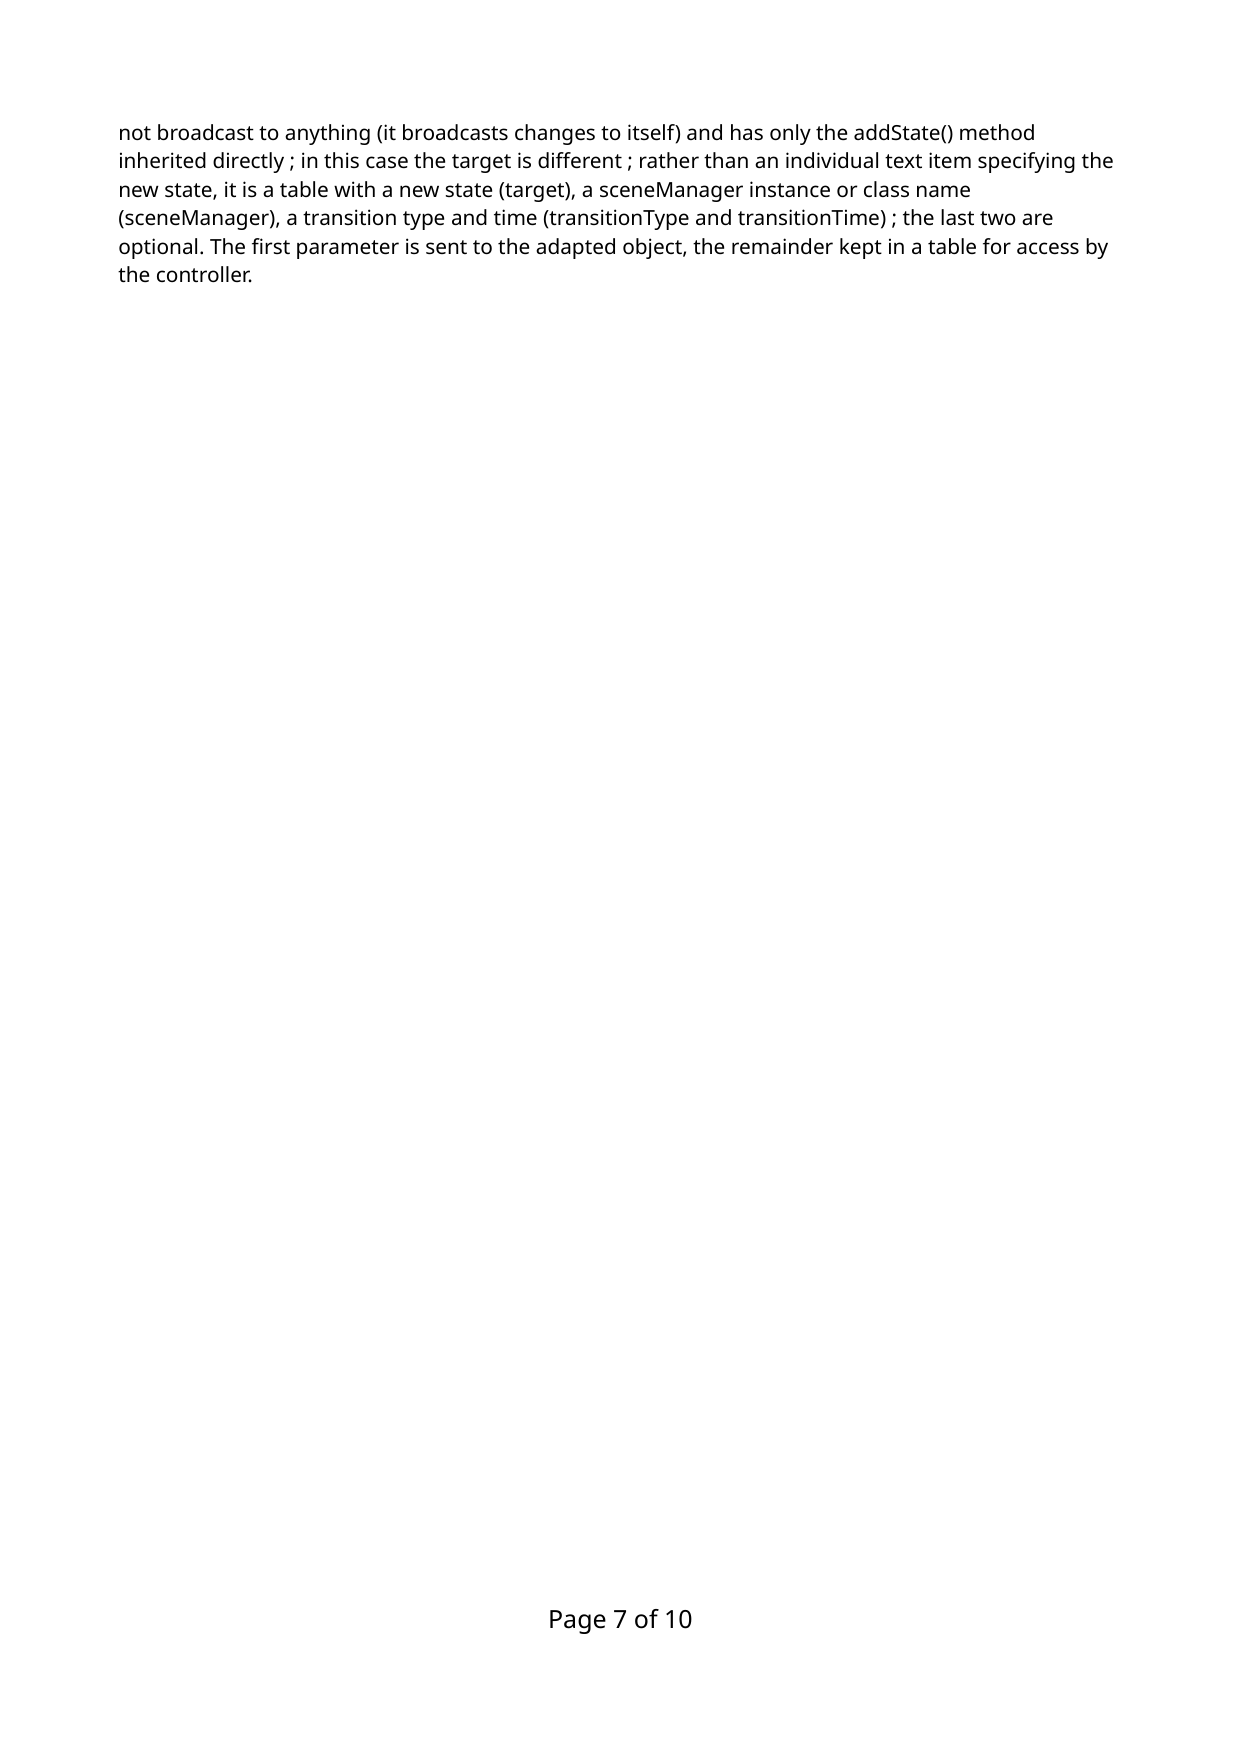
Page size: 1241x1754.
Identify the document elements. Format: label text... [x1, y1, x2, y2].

text not broadcast to anything (it broadcasts changes to itself) and has only the addState() method inherited directly ; in this case the target is different ; rather than an individual text item specifying the new state, it is a table with a new state (target), a sceneManager instance or class name (sceneManager), a transition type and time (transitionType and transitionTime) ; the last two are optional. The first parameter is sent to the adapted object, the remainder kept in a table for access by the controller. [118, 118, 1122, 289]
